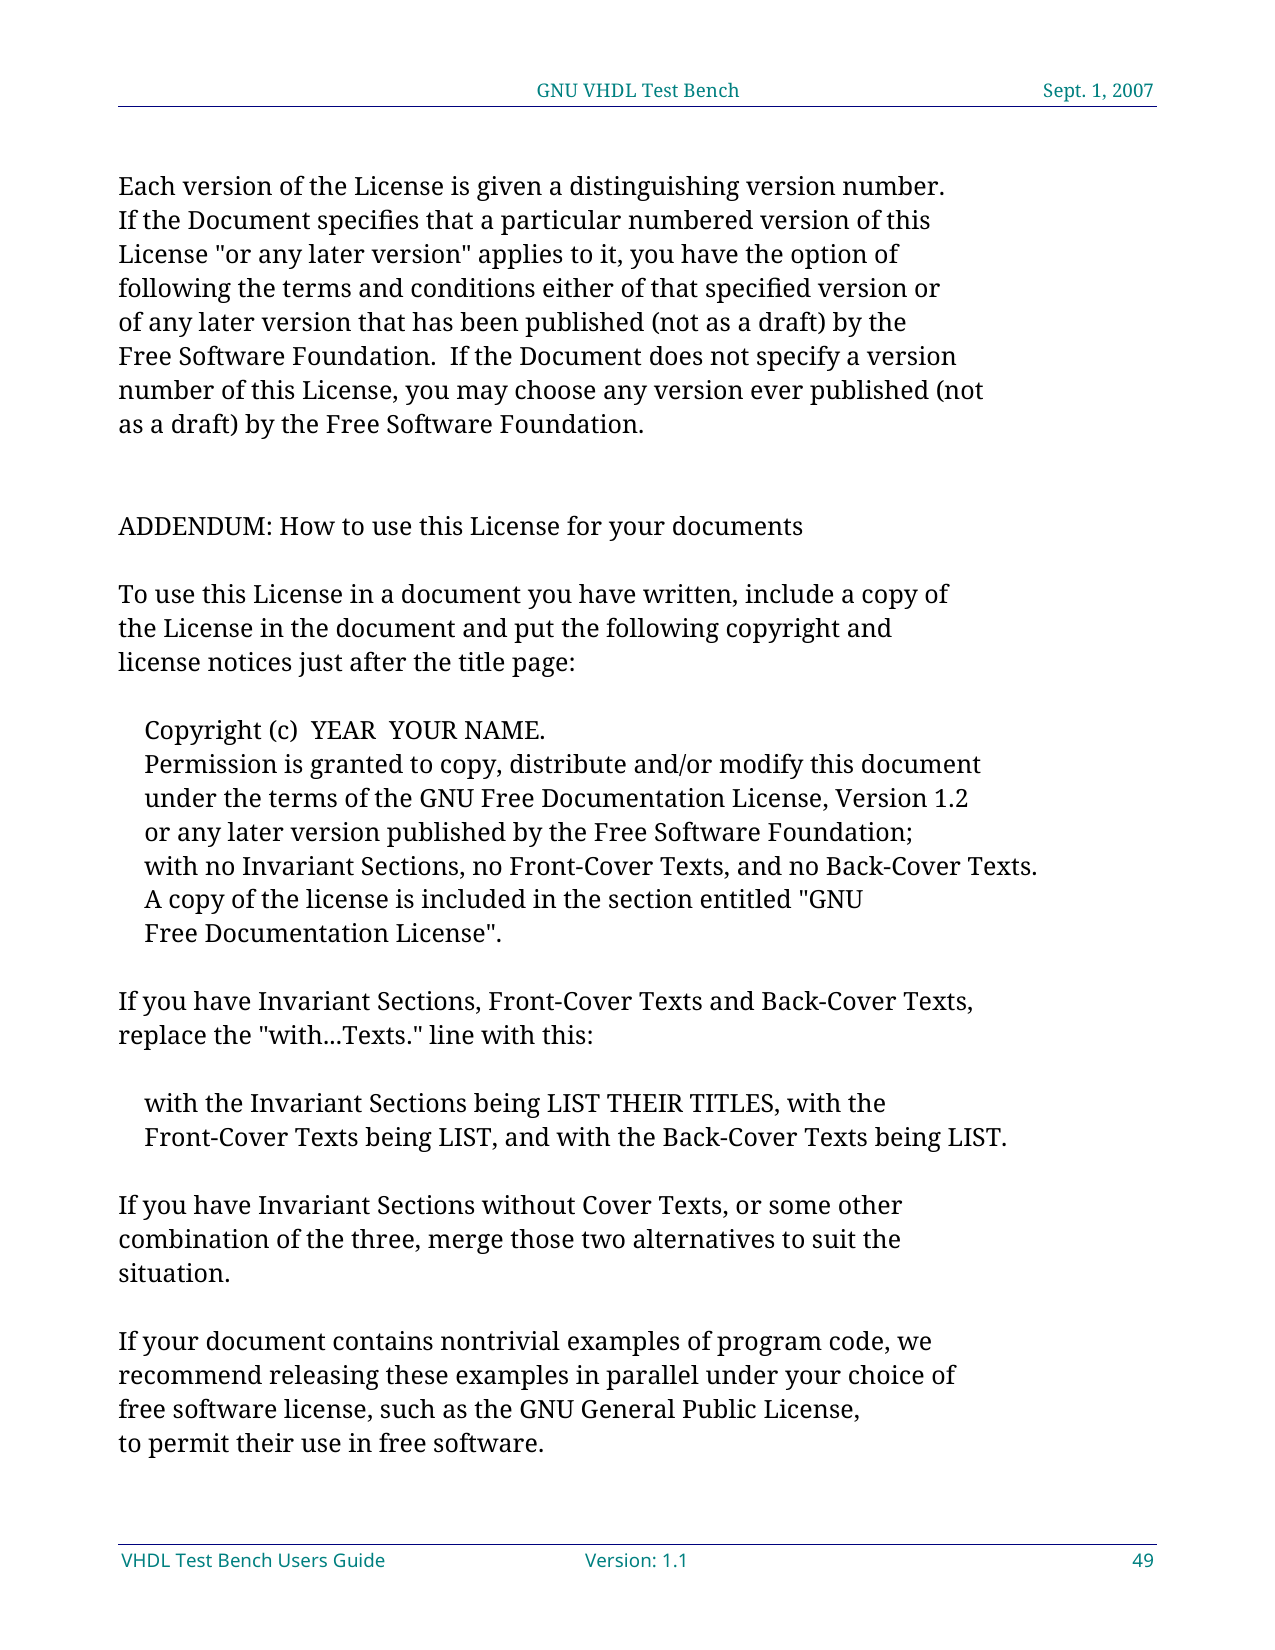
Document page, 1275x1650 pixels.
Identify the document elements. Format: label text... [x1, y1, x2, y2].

text number of this License, you may choose any version ever published (not [118, 373, 1157, 407]
text ADDENDUM: How to use this License for your documents [118, 509, 1157, 543]
text the License in the document and put the following copyright and [118, 611, 1157, 645]
text Each version of the License is given a distinguishing version number. [118, 169, 1157, 203]
text Free Documentation License". [118, 916, 1157, 950]
text free software license, such as the GNU General Public License, [118, 1392, 1157, 1426]
text Copyright (c) YEAR YOUR NAME. [118, 713, 1157, 747]
text combination of the three, merge those two alternatives to suit the [118, 1222, 1157, 1256]
text Free Software Foundation. If the Document does not specify a version [118, 339, 1157, 373]
text with the Invariant Sections being LIST THEIR TITLES, with the [118, 1086, 1157, 1120]
text situation. [118, 1256, 1157, 1290]
text If you have Invariant Sections, Front-Cover Texts and Back-Cover Texts, [118, 984, 1157, 1018]
text recommend releasing these examples in parallel under your choice of [118, 1358, 1157, 1392]
text Front-Cover Texts being LIST, and with the Back-Cover Texts being LIST. [118, 1120, 1157, 1154]
text A copy of the license is included in the section entitled "GNU [118, 882, 1157, 916]
text replace the "with...Texts." line with this: [118, 1018, 1157, 1052]
text Permission is granted to copy, distribute and/or modify this document [118, 747, 1157, 781]
text If the Document specifies that a particular numbered version of this [118, 203, 1157, 237]
text under the terms of the GNU Free Documentation License, Version 1.2 [118, 781, 1157, 814]
text of any later version that has been published (not as a draft) by the [118, 305, 1157, 339]
text To use this License in a document you have written, include a copy of [118, 577, 1157, 611]
text as a draft) by the Free Software Foundation. [118, 407, 1157, 441]
text following the terms and conditions either of that specified version or [118, 271, 1157, 305]
text to permit their use in free software. [118, 1426, 1157, 1460]
text If your document contains nontrivial examples of program code, we [118, 1324, 1157, 1358]
text with no Invariant Sections, no Front-Cover Texts, and no Back-Cover Texts. [118, 848, 1157, 882]
text or any later version published by the Free Software Foundation; [118, 814, 1157, 848]
text License "or any later version" applies to it, you have the option of [118, 237, 1157, 271]
text license notices just after the title page: [118, 645, 1157, 679]
text If you have Invariant Sections without Cover Texts, or some other [118, 1188, 1157, 1222]
